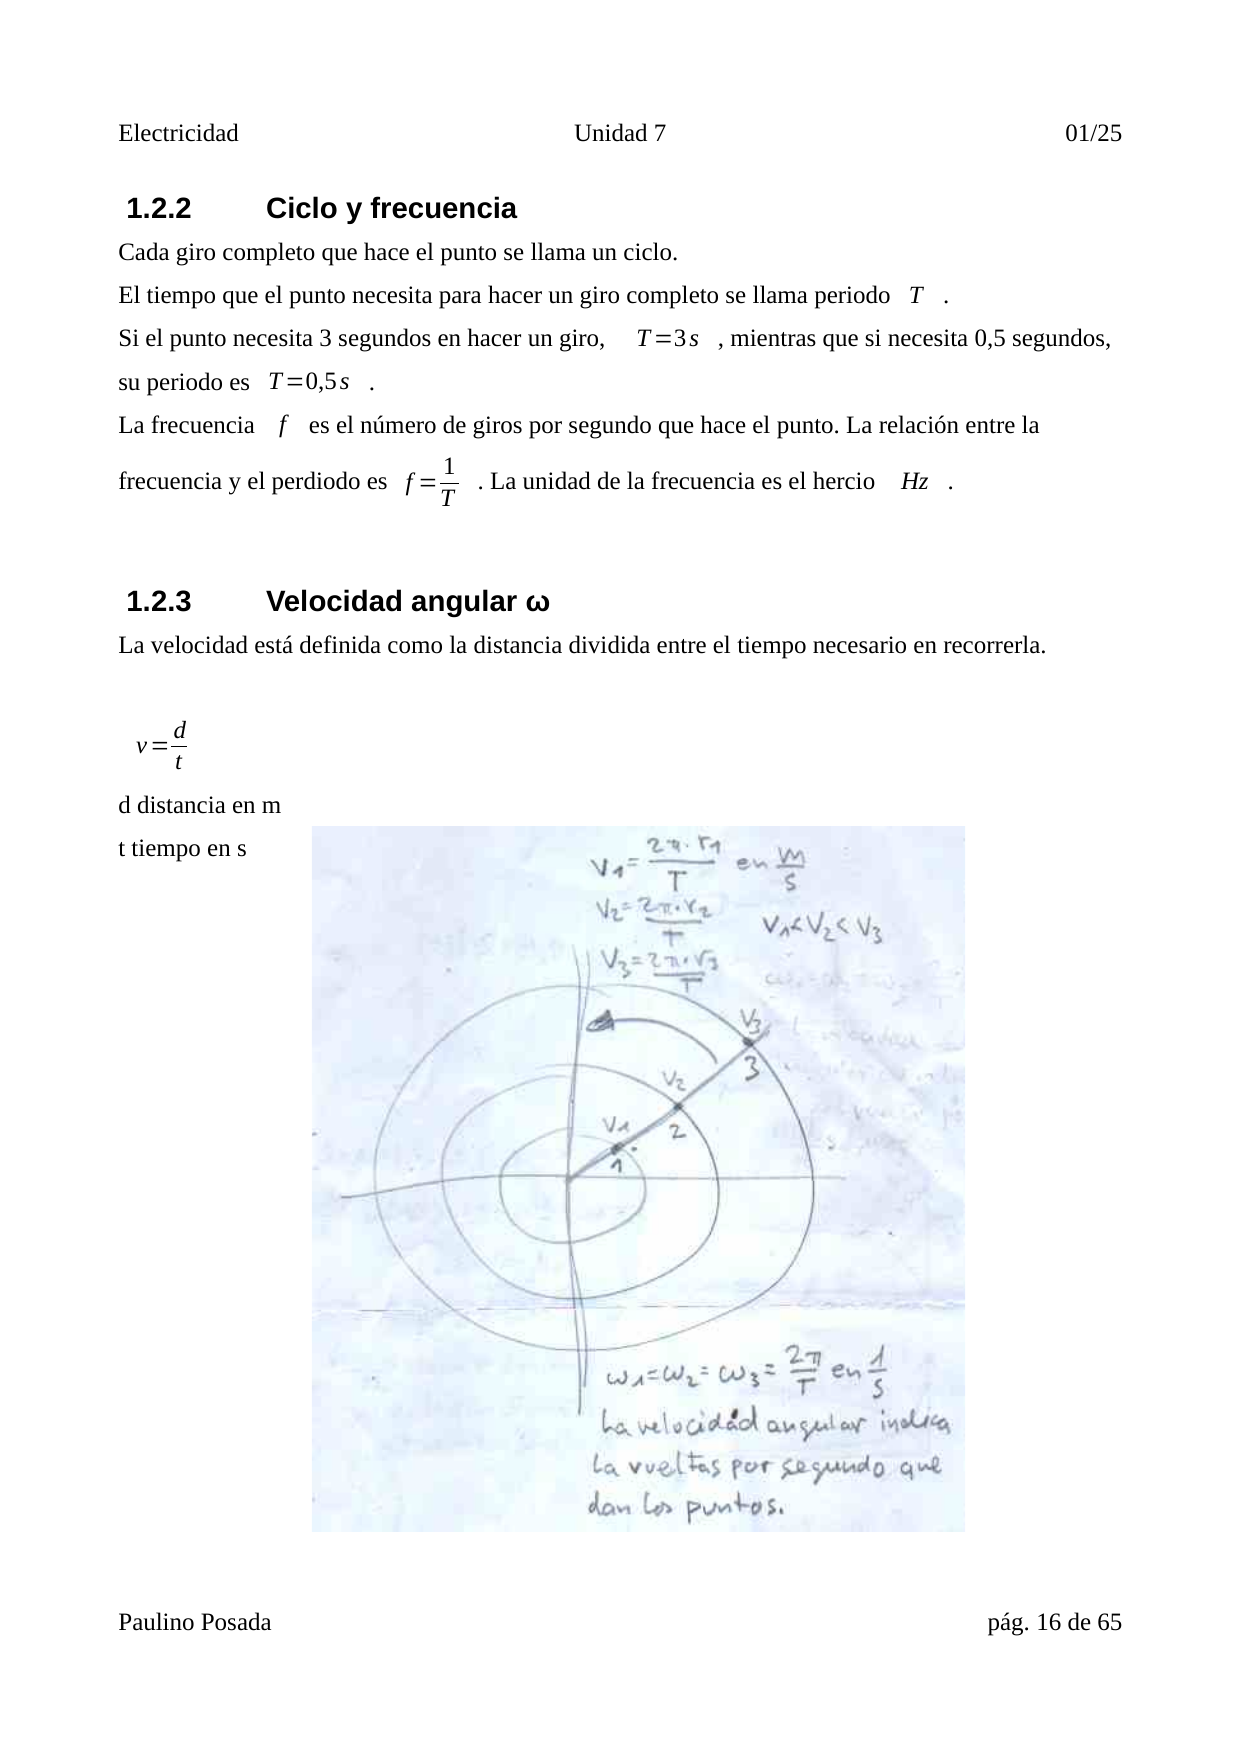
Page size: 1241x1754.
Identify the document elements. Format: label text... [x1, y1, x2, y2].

text El tiempo que el punto necesita para hacer un giro completo se llama periodo. [118, 280, 1122, 309]
subtitle Ciclo y frecuencia [118, 191, 1122, 225]
text t tiempo en s [118, 833, 311, 862]
picture [311, 826, 966, 1532]
text d distancia en m [118, 790, 1122, 819]
text Si el punto necesita 3 segundos en hacer un giro, , mientras que si necesita 0,5 segundos, su periodo es. [118, 323, 1122, 395]
subtitle Velocidad angular ω [118, 584, 1122, 618]
text La frecuencia es el número de giros por segundo que hace el punto. La relación entre la frecuencia y el perdiodo es. La unidad de la frecuencia es el hercio . [118, 410, 1122, 512]
text Cada giro completo que hace el punto se llama un ciclo. [118, 237, 1122, 266]
text [966, 833, 1122, 862]
text La velocidad está definida como la distancia dividida entre el tiempo necesario en recorrerla. [118, 630, 1122, 659]
